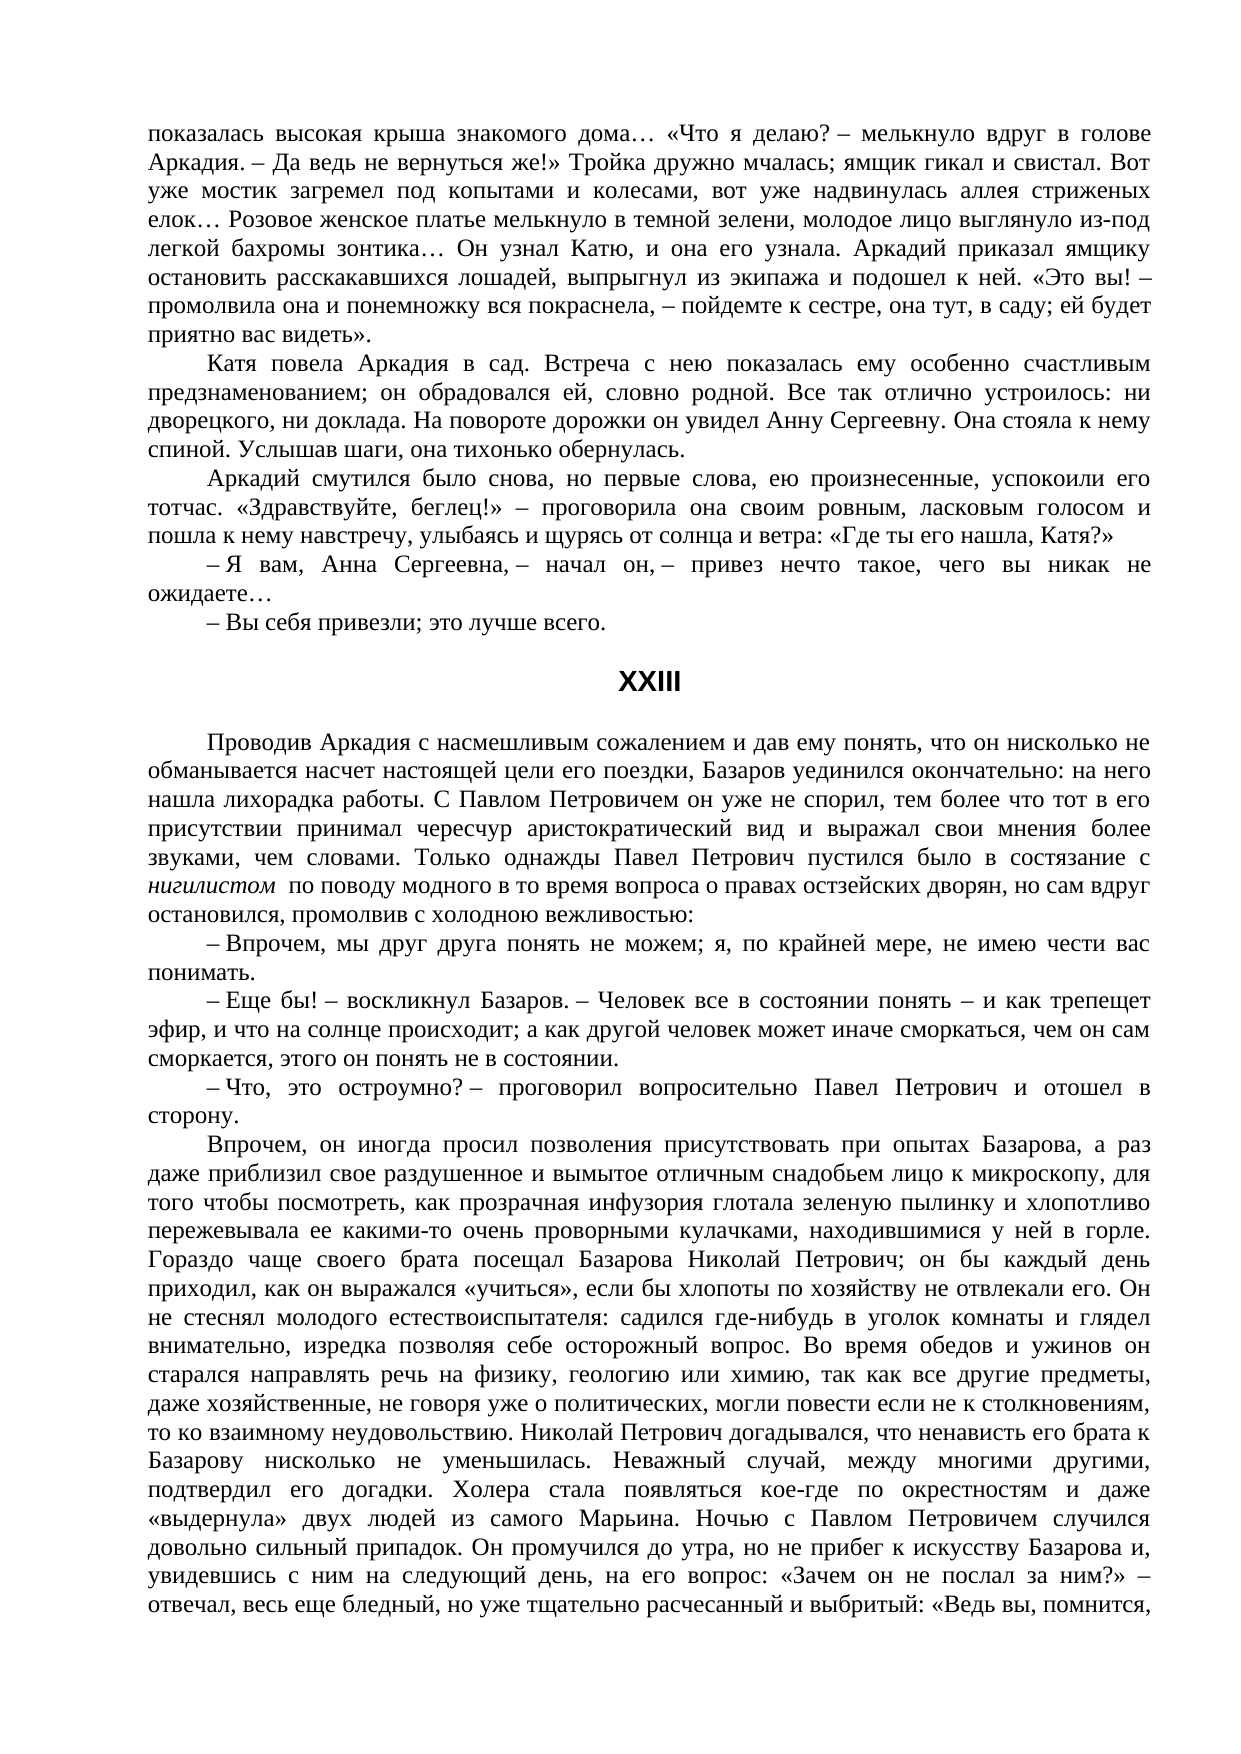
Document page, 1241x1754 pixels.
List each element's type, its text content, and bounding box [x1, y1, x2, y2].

text – Вы себя привезли; это лучше всего. [148, 607, 1152, 636]
text Аркадий смутился было снова, но первые слова, ею произнесенные, успокоили его тотчас. «Здравствуйте, беглец!» – проговорила она своим ровным, ласковым голосом и пошла к нему навстречу, улыбаясь и щурясь от солнца и ветра: «Где ты его нашла, Катя?» [148, 463, 1152, 549]
text Проводив Аркадия с насмешливым сожалением и дав ему понять, что он нисколько не обманывается насчет настоящей цели его поездки, Базаров уединился окончательно: на него нашла лихорадка работы. С Павлом Петровичем он уже не спорил, тем более что тот в его присутствии принимал чересчур аристократический вид и выражал свои мнения более звуками, чем словами. Только однажды Павел Петрович пустился было в состязание с нигилистом по поводу модного в то время вопроса о правах остзейских дворян, но сам вдруг остановился, промолвив с холодною вежливостью: [148, 727, 1152, 928]
text – Я вам, Анна Сергеевна, – начал он, – привез нечто такое, чего вы никак не ожидаете… [148, 549, 1152, 607]
text – Впрочем, мы друг друга понять не можем; я, по крайней мере, не имею чести вас понимать. [148, 928, 1152, 985]
subtitle XXIII [148, 664, 1152, 698]
text Впрочем, он иногда просил позволения присутствовать при опытах Базарова, а раз даже приблизил свое раздушенное и вымытое отличным снадобьем лицо к микроскопу, для того чтобы посмотреть, как прозрачная инфузория глотала зеленую пылинку и хлопотливо пережевывала ее какими-то очень проворными кулачками, находившимися у ней в горле. Гораздо чаще своего брата посещал Базарова Николай Петрович; он бы каждый день приходил, как он выражался «учиться», если бы хлопоты по хозяйству не отвлекали его. Он не стеснял молодого естествоиспытателя: садился где-нибудь в уголок комнаты и глядел внимательно, изредка позволяя себе осторожный вопрос. Во время обедов и ужинов он старался направлять речь на физику, геологию или химию, так как все другие предметы, даже хозяйственные, не говоря уже о политических, могли повести если не к столкновениям, то ко взаимному неудовольствию. Николай Петрович догадывался, что ненависть его брата к Базарову нисколько не уменьшилась. Неважный случай, между многими другими, подтвердил его догадки. Холера стала появляться кое-где по окрестностям и даже «выдернула» двух людей из самого Марьина. Ночью с Павлом Петровичем случился довольно сильный припадок. Он промучился до утра, но не прибег к искусству Базарова и, увидевшись с ним на следующий день, на его вопрос: «Зачем он не послал за ним?» – отвечал, весь еще бледный, но уже тщательно расчесанный и выбритый: «Ведь вы, помнится, [148, 1129, 1152, 1618]
text – Что, это остроумно? – проговорил вопросительно Павел Петрович и отошел в сторону. [148, 1072, 1152, 1129]
text показалась высокая крыша знакомого дома… «Что я делаю? – мелькнуло вдруг в голове Аркадия. – Да ведь не вернуться же!» Тройка дружно мчалась; ямщик гикал и свистал. Вот уже мостик загремел под копытами и колесами, вот уже надвинулась аллея стриженых елок… Розовое женское платье мелькнуло в темной зелени, молодое лицо выглянуло из-под легкой бахромы зонтика… Он узнал Катю, и она его узнала. Аркадий приказал ямщику остановить расскакавшихся лошадей, выпрыгнул из экипажа и подошел к ней. «Это вы! – промолвила она и понемножку вся покраснела, – пойдемте к сестре, она тут, в саду; ей будет приятно вас видеть». [148, 118, 1152, 348]
text – Еще бы! – воскликнул Базаров. – Человек все в состоянии понять – и как трепещет эфир, и что на солнце происходит; а как другой человек может иначе сморкаться, чем он сам сморкается, этого он понять не в состоянии. [148, 985, 1152, 1072]
text Катя повела Аркадия в сад. Встреча с нею показалась ему особенно счастливым предзнаменованием; он обрадовался ей, словно родной. Все так отлично устроилось: ни дворецкого, ни доклада. На повороте дорожки он увидел Анну Сергеевну. Она стояла к нему спиной. Услышав шаги, она тихонько обернулась. [148, 348, 1152, 463]
